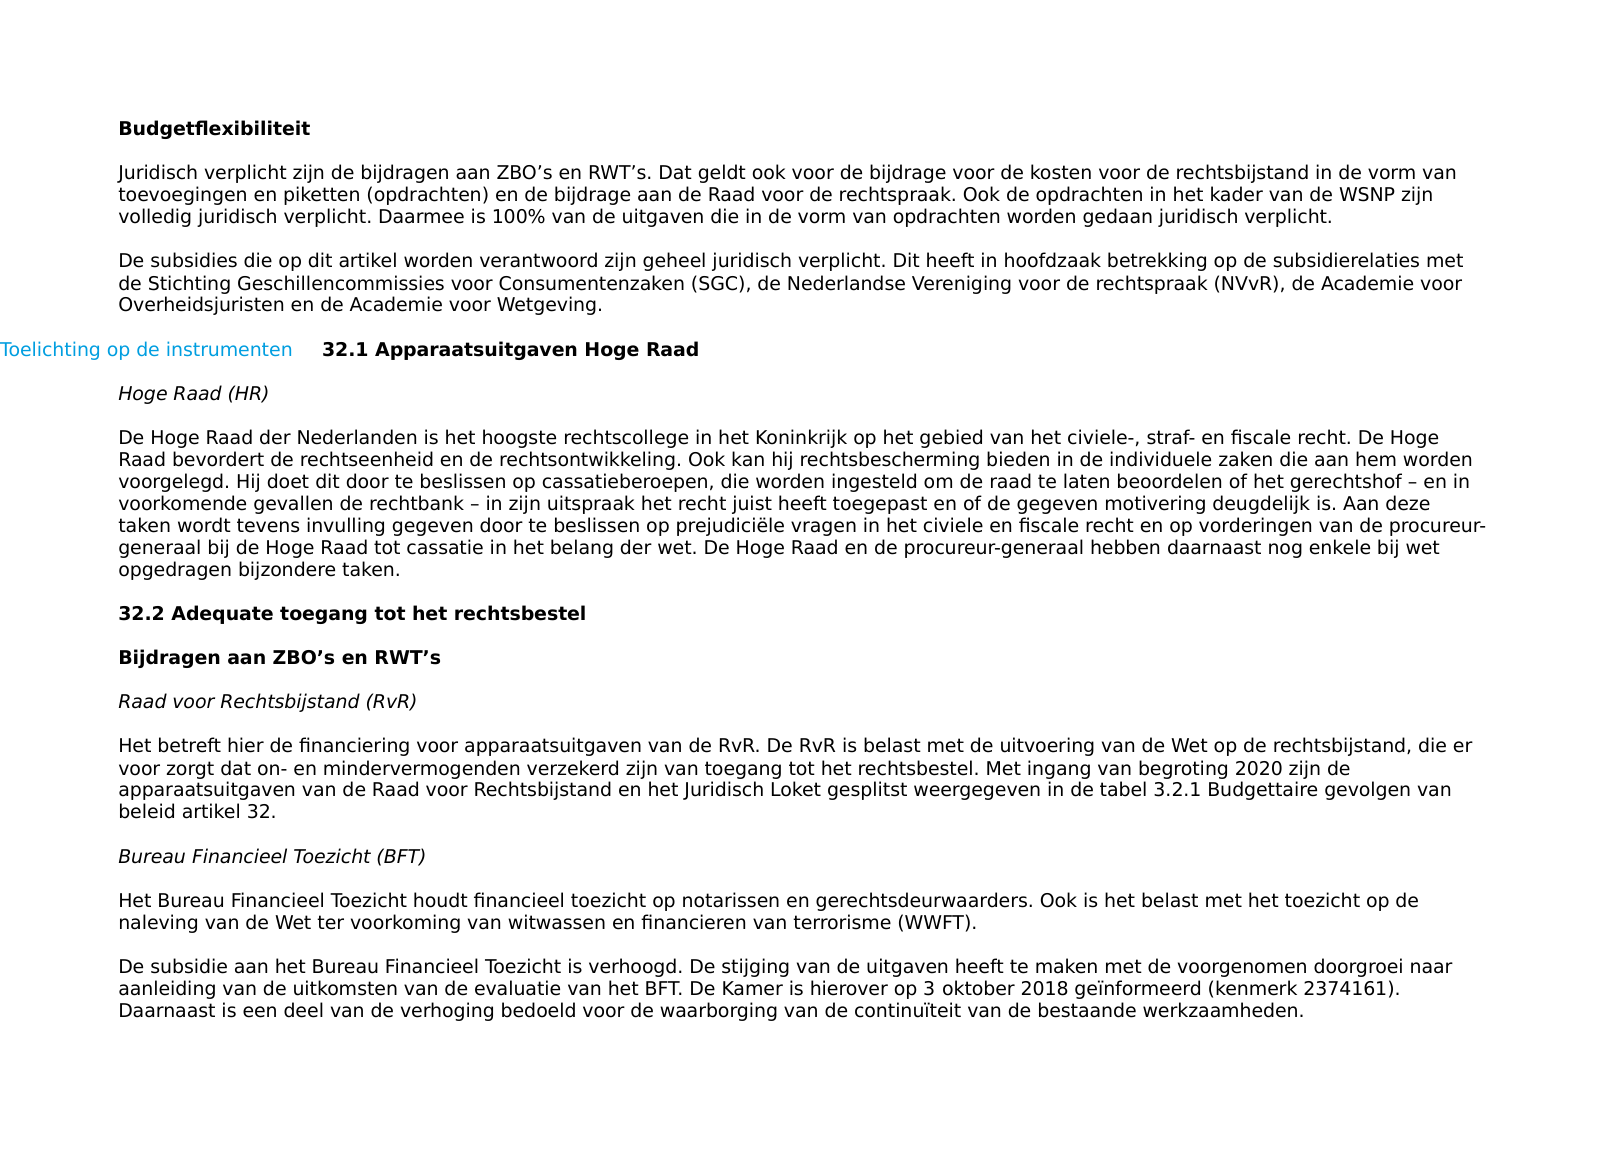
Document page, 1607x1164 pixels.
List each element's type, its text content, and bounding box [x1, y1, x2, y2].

subtitle Raad voor Rechtsbijstand (RvR) [118, 691, 1488, 713]
subtitle Budgetflexibiliteit [118, 118, 1488, 140]
text De Hoge Raad der Nederlanden is het hoogste rechtscollege in het Koninkrijk op het gebied van het civiele-, straf- en fiscale recht. De Hoge Raad bevordert de rechtseenheid en de rechtsontwikkeling. Ook kan hij rechtsbescherming bieden in de individuele zaken die aan hem worden voorgelegd. Hij doet dit door te beslissen op cassatieberoepen, die worden ingesteld om de raad te laten beoordelen of het gerechtshof – en in voorkomende gevallen de rechtbank – in zijn uitspraak het recht juist heeft toegepast en of de gegeven motivering deugdelijk is. Aan deze taken wordt tevens invulling gegeven door te beslissen op prejudiciële vragen in het civiele en fiscale recht en op vorderingen van de procureur-generaal bij de Hoge Raad tot cassatie in het belang der wet. De Hoge Raad en de procureur-generaal hebben daarnaast nog enkele bij wet opgedragen bijzondere taken. [118, 427, 1488, 581]
text Het betreft hier de financiering voor apparaatsuitgaven van de RvR. De RvR is belast met de uitvoering van de Wet op de rechtsbijstand, die er voor zorgt dat on- en mindervermogenden verzekerd zijn van toegang tot het rechtsbestel. Met ingang van begroting 2020 zijn de apparaatsuitgaven van de Raad voor Rechtsbijstand en het Juridisch Loket gesplitst weergegeven in de tabel 3.2.1 Budgettaire gevolgen van beleid artikel 32. [118, 735, 1488, 823]
subtitle 32.1 Apparaatsuitgaven Hoge Raad [0, 338, 1488, 368]
subtitle Bureau Financieel Toezicht (BFT) [118, 846, 1488, 867]
subtitle Bijdragen aan ZBO’s en RWT’s [118, 647, 1488, 669]
text De subsidie aan het Bureau Financieel Toezicht is verhoogd. De stijging van de uitgaven heeft te maken met de voorgenomen doorgroei naar aanleiding van de uitkomsten van de evaluatie van het BFT. De Kamer is hierover op 3 oktober 2018 geïnformeerd (kenmerk 2374161). Daarnaast is een deel van de verhoging bedoeld voor de waarborging van de continuïteit van de bestaande werkzaamheden. [118, 956, 1488, 1022]
text Het Bureau Financieel Toezicht houdt financieel toezicht op notarissen en gerechtsdeurwaarders. Ook is het belast met het toezicht op de naleving van de Wet ter voorkoming van witwassen en financieren van terrorisme (WWFT). [118, 890, 1488, 934]
text Toelichting op de instrumenten [0, 338, 322, 361]
subtitle Hoge Raad (HR) [118, 383, 1488, 405]
subtitle 32.2 Adequate toegang tot het rechtsbestel [118, 603, 1488, 625]
text De subsidies die op dit artikel worden verantwoord zijn geheel juridisch verplicht. Dit heeft in hoofdzaak betrekking op de subsidierelaties met de Stichting Geschillencommissies voor Consumentenzaken (SGC), de Nederlandse Vereniging voor de rechtspraak (NVvR), de Academie voor Overheidsjuristen en de Academie voor Wetgeving. [118, 250, 1488, 316]
text Juridisch verplicht zijn de bijdragen aan ZBO’s en RWT’s. Dat geldt ook voor de bijdrage voor de kosten voor de rechtsbijstand in de vorm van toevoegingen en piketten (opdrachten) en de bijdrage aan de Raad voor de rechtspraak. Ook de opdrachten in het kader van de WSNP zijn volledig juridisch verplicht. Daarmee is 100% van de uitgaven die in de vorm van opdrachten worden gedaan juridisch verplicht. [118, 162, 1488, 228]
